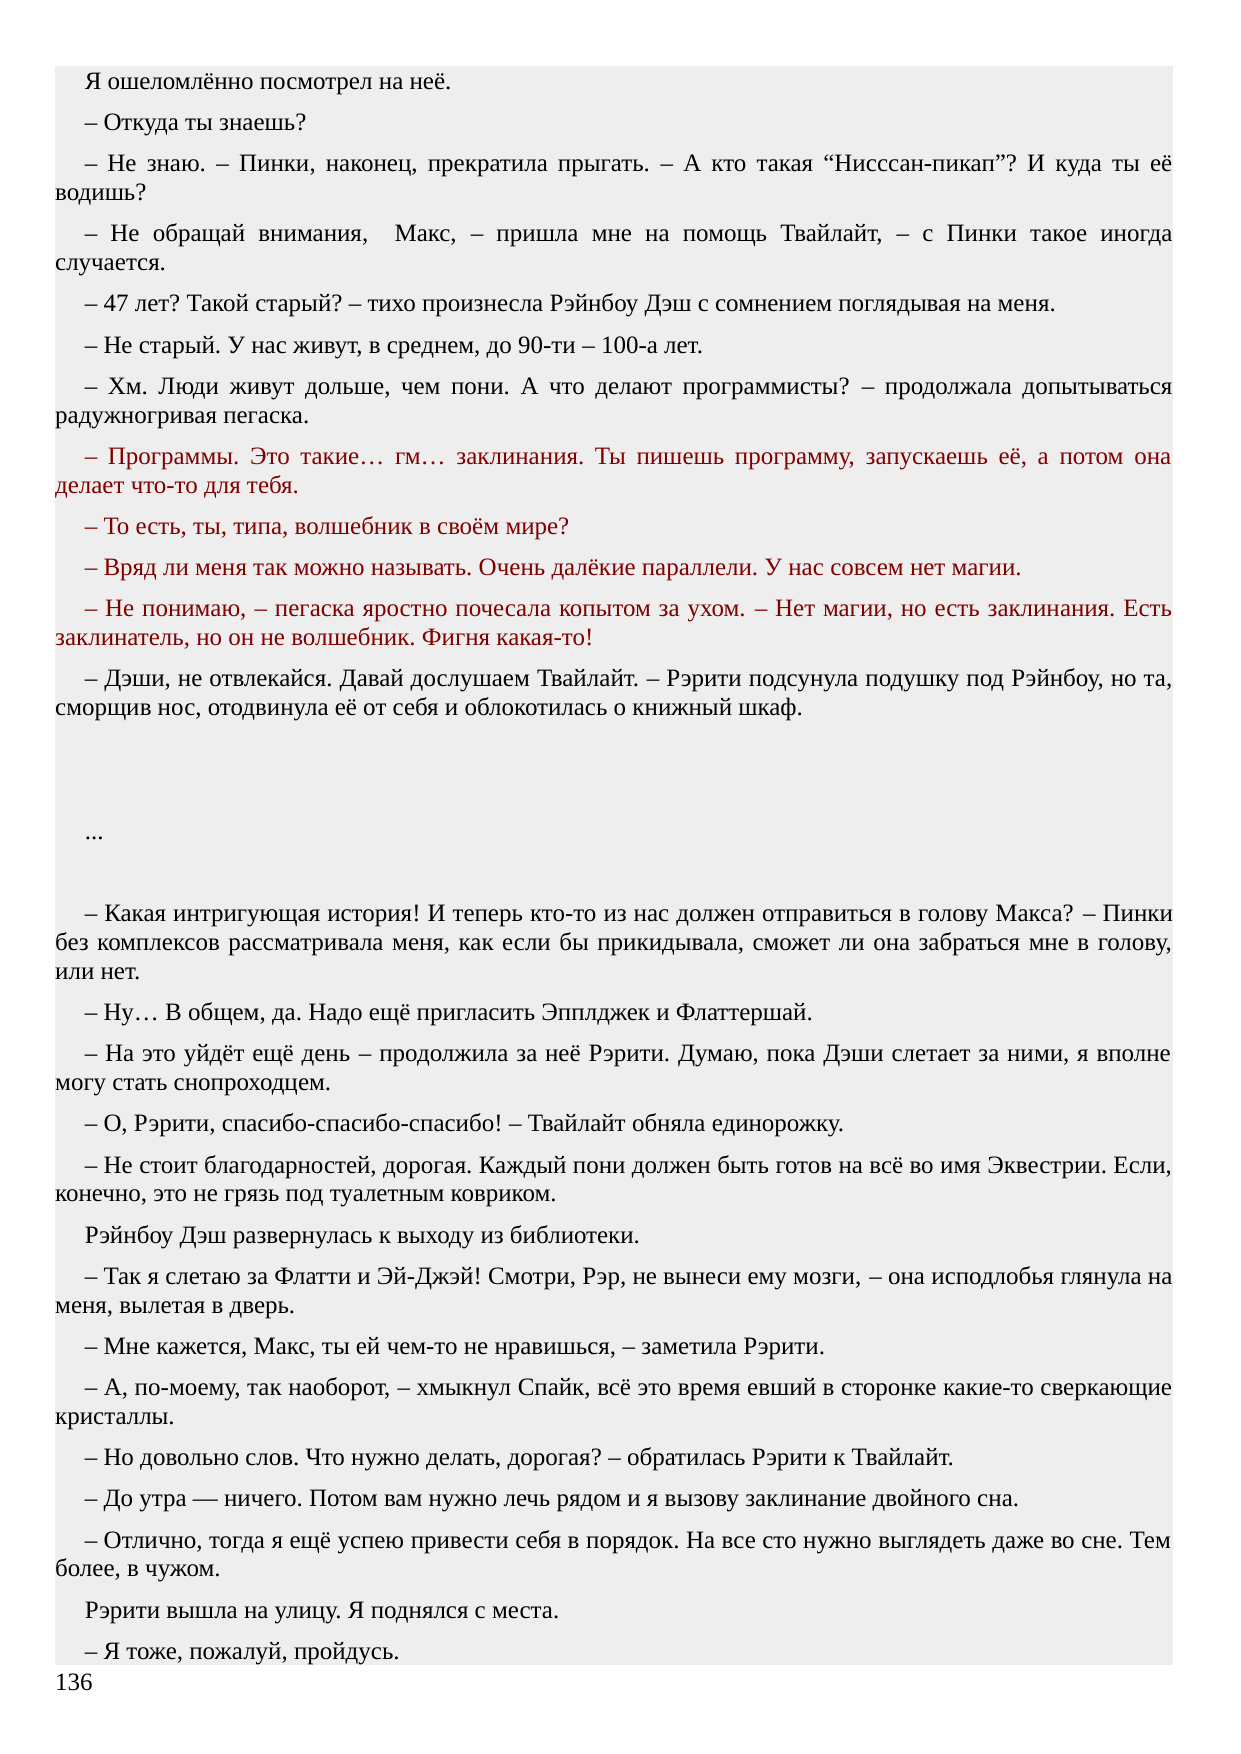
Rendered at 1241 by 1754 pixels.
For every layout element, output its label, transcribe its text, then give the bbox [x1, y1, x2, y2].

text – Не стоит благодарностей, дорогая. Каждый пони должен быть готов на всё во имя Эквестрии. Если, конечно, это не грязь под туалетным ковриком. [55, 1150, 1173, 1207]
text – Я тоже, пожалуй, пройдусь. [55, 1636, 1173, 1665]
text – Программы. Это такие… гм… заклинания. Ты пишешь программу, запускаешь её, а потом она делает что-то для тебя. [55, 441, 1173, 498]
text – До утра — ничего. Потом вам нужно лечь рядом и я вызову заклинание двойного сна. [55, 1483, 1173, 1512]
text ... [55, 816, 1173, 845]
text Я ошеломлённо посмотрел на неё. [55, 66, 1173, 95]
text – Но довольно слов. Что нужно делать, дорогая? – обратилась Рэрити к Твайлайт. [55, 1442, 1173, 1471]
text – Не обращай внимания, Макс, – пришла мне на помощь Твайлайт, – с Пинки такое иногда случается. [55, 218, 1173, 276]
text – Вряд ли меня так можно называть. Очень далёкие параллели. У нас совсем нет магии. [55, 552, 1173, 581]
text – Отлично, тогда я ещё успею привести себя в порядок. На все сто нужно выглядеть даже во сне. Тем более, в чужом. [55, 1525, 1173, 1582]
text – Мне кажется, Макс, ты ей чем-то не нравишься, – заметила Рэрити. [55, 1331, 1173, 1360]
text – На это уйдёт ещё день – продолжила за неё Рэрити. Думаю, пока Дэши слетает за ними, я вполне могу стать снопроходцем. [55, 1038, 1173, 1096]
text – А, по-моему, так наоборот, – хмыкнул Спайк, всё это время евший в сторонке какие-то сверкающие кристаллы. [55, 1372, 1173, 1430]
text – Не старый. У нас живут, в среднем, до 90-ти – 100-а лет. [55, 330, 1173, 358]
text – Откуда ты знаешь? [55, 107, 1173, 136]
text – Не понимаю, – пегаска яростно почесала копытом за ухом. – Нет магии, но есть заклинания. Есть заклинатель, но он не волшебник. Фигня какая-то! [55, 593, 1173, 651]
text Рэрити вышла на улицу. Я поднялся с места. [55, 1595, 1173, 1623]
text Рэйнбоу Дэш развернулась к выходу из библиотеки. [55, 1220, 1173, 1248]
text – Какая интригующая история! И теперь кто-то из нас должен отправиться в голову Макса? – Пинки без комплексов рассматривала меня, как если бы прикидывала, сможет ли она забраться мне в голову, или нет. [55, 898, 1173, 985]
text – 47 лет? Такой старый? – тихо произнесла Рэйнбоу Дэш с сомнением поглядывая на меня. [55, 288, 1173, 317]
text – Не знаю. – Пинки, наконец, прекратила прыгать. – А кто такая “Нисссан-пикап”? И куда ты её водишь? [55, 148, 1173, 206]
text – Так я слетаю за Флатти и Эй-Джэй! Смотри, Рэр, не вынеси ему мозги, – она исподлобья глянула на меня, вылетая в дверь. [55, 1261, 1173, 1318]
text – То есть, ты, типа, волшебник в своём мире? [55, 511, 1173, 540]
text – Хм. Люди живут дольше, чем пони. А что делают программисты? – продолжала допытываться радужногривая пегаска. [55, 371, 1173, 428]
text – Ну… В общем, да. Надо ещё пригласить Эпплджек и Флаттершай. [55, 997, 1173, 1026]
text – Дэши, не отвлекайся. Давай дослушаем Твайлайт. – Рэрити подсунула подушку под Рэйнбоу, но та, сморщив нос, отодвинула её от себя и облокотилась о книжный шкаф. [55, 663, 1173, 721]
text – О, Рэрити, спасибо-спасибо-спасибо! – Твайлайт обняла единорожку. [55, 1108, 1173, 1137]
